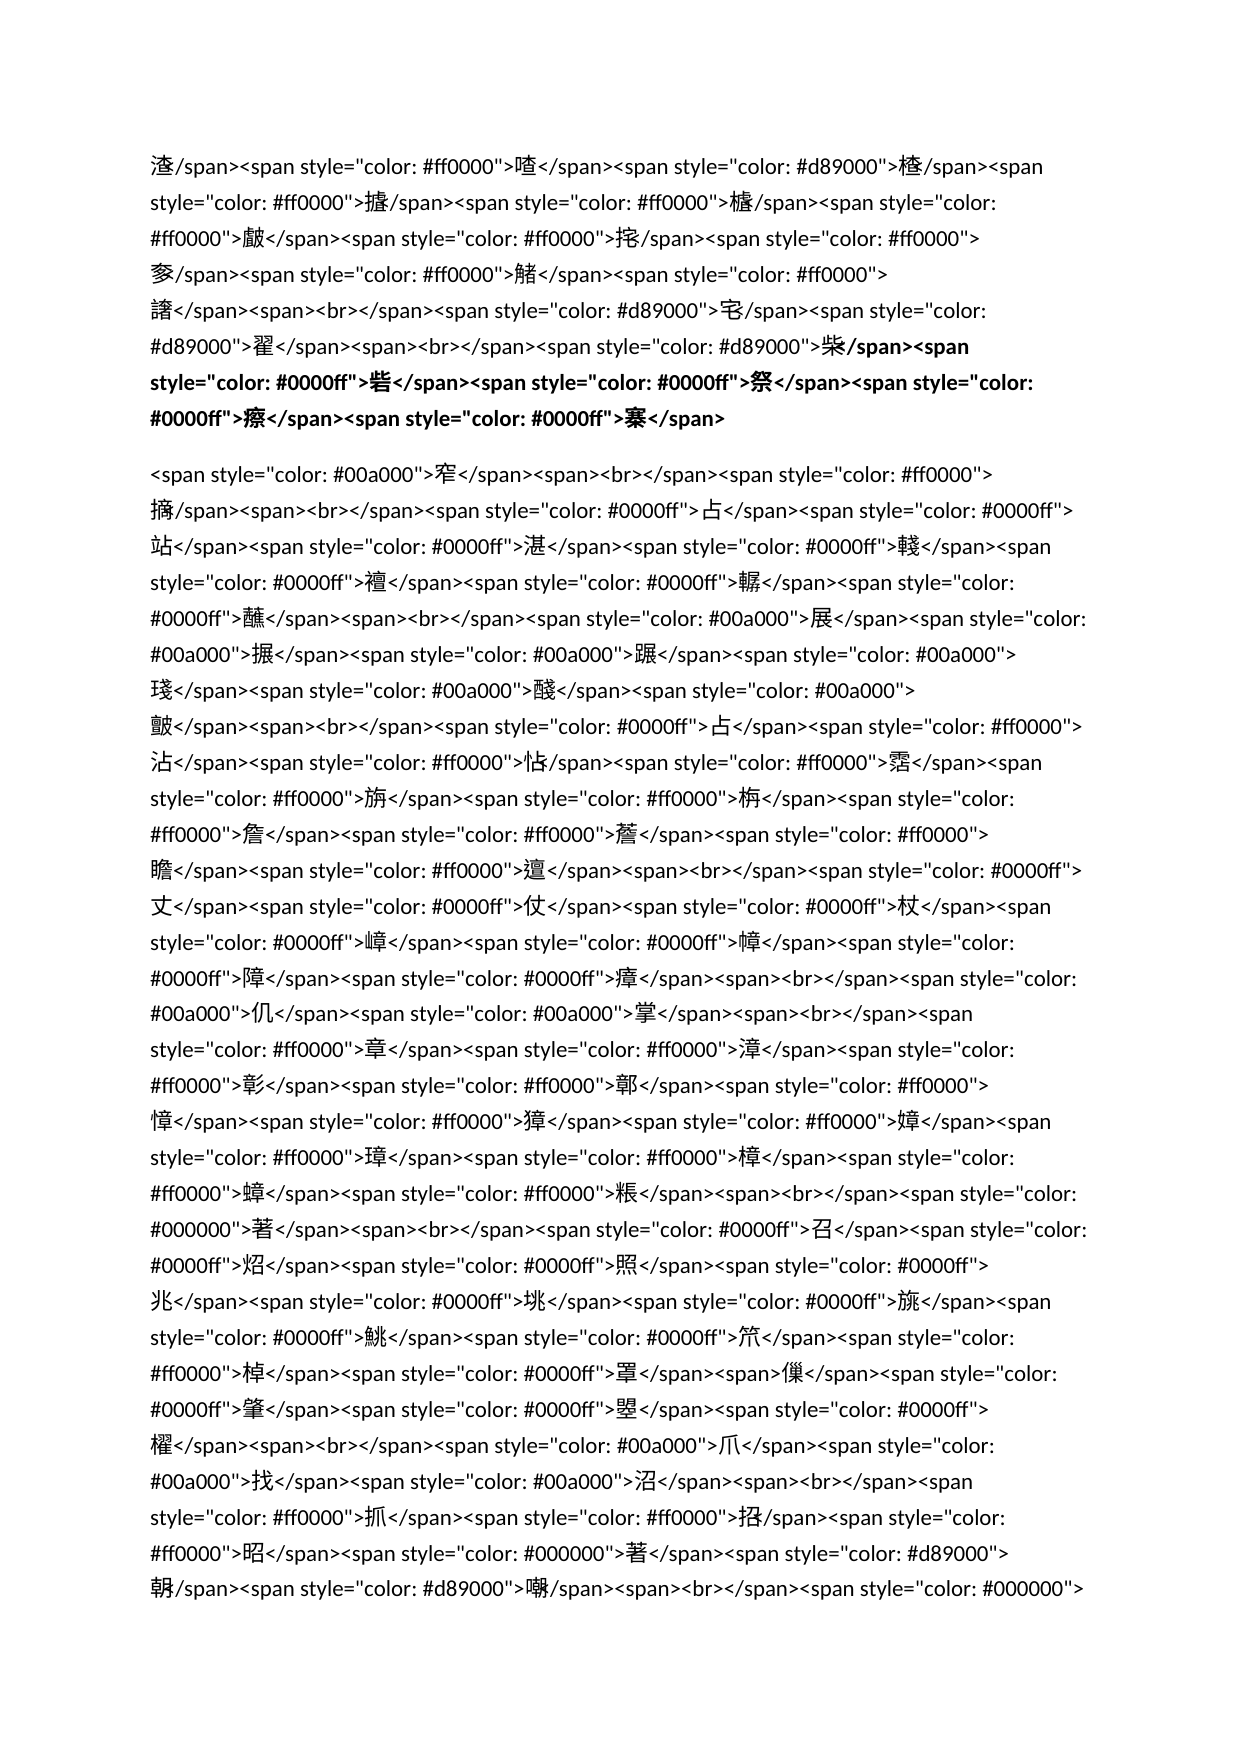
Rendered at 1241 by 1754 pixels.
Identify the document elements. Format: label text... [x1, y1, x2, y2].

text <span style="color: #00a000">窄</span><span><br></span><span style="color: #ff0000">摘</span><span><br></span><span style="color: #0000ff">占</span><span style="color: #0000ff">站</span><span style="color: #0000ff">湛</span><span style="color: #0000ff">輚</span><span style="color: #0000ff">襢</span><span style="color: #0000ff">轏</span><span style="color: #0000ff">蘸</span><span><br></span><span style="color: #00a000">展</span><span style="color: #00a000">搌</span><span style="color: #00a000">蹍</span><span style="color: #00a000">琖</span><span style="color: #00a000">醆</span><span style="color: #00a000">皽</span><span><br></span><span style="color: #0000ff">占</span><span style="color: #ff0000">沾</span><span style="color: #ff0000">怗</span><span style="color: #ff0000">霑</span><span style="color: #ff0000">旃</span><span style="color: #ff0000">栴</span><span style="color: #ff0000">詹</span><span style="color: #ff0000">薝</span><span style="color: #ff0000">瞻</span><span style="color: #ff0000">邅</span><span><br></span><span style="color: #0000ff">丈</span><span style="color: #0000ff">仗</span><span style="color: #0000ff">杖</span><span style="color: #0000ff">嶂</span><span style="color: #0000ff">幛</span><span style="color: #0000ff">障</span><span style="color: #0000ff">瘴</span><span><br></span><span style="color: #00a000">仉</span><span style="color: #00a000">掌</span><span><br></span><span style="color: #ff0000">章</span><span style="color: #ff0000">漳</span><span style="color: #ff0000">彰</span><span style="color: #ff0000">鄣</span><span style="color: #ff0000">慞</span><span style="color: #ff0000">獐</span><span style="color: #ff0000">嫜</span><span style="color: #ff0000">璋</span><span style="color: #ff0000">樟</span><span style="color: #ff0000">蟑</span><span style="color: #ff0000">粻</span><span><br></span><span style="color: #000000">著</span><span><br></span><span style="color: #0000ff">召</span><span style="color: #0000ff">炤</span><span style="color: #0000ff">照</span><span style="color: #0000ff">兆</span><span style="color: #0000ff">垗</span><span style="color: #0000ff">旐</span><span style="color: #0000ff">鮡</span><span style="color: #0000ff">笊</span><span style="color: #ff0000">棹</span><span style="color: #0000ff">罩</span><span>㑿</span><span style="color: #0000ff">肇</span><span style="color: #0000ff">曌</span><span style="color: #0000ff">櫂</span><span><br></span><span style="color: #00a000">爪</span><span style="color: #00a000">找</span><span style="color: #00a000">沼</span><span><br></span><span style="color: #ff0000">抓</span><span style="color: #ff0000">招</span><span style="color: #ff0000">昭</span><span style="color: #000000">著</span><span style="color: #d89000">朝</span><span style="color: #d89000">嘲</span><span><br></span><span style="color: #000000"> [150, 458, 1090, 1604]
